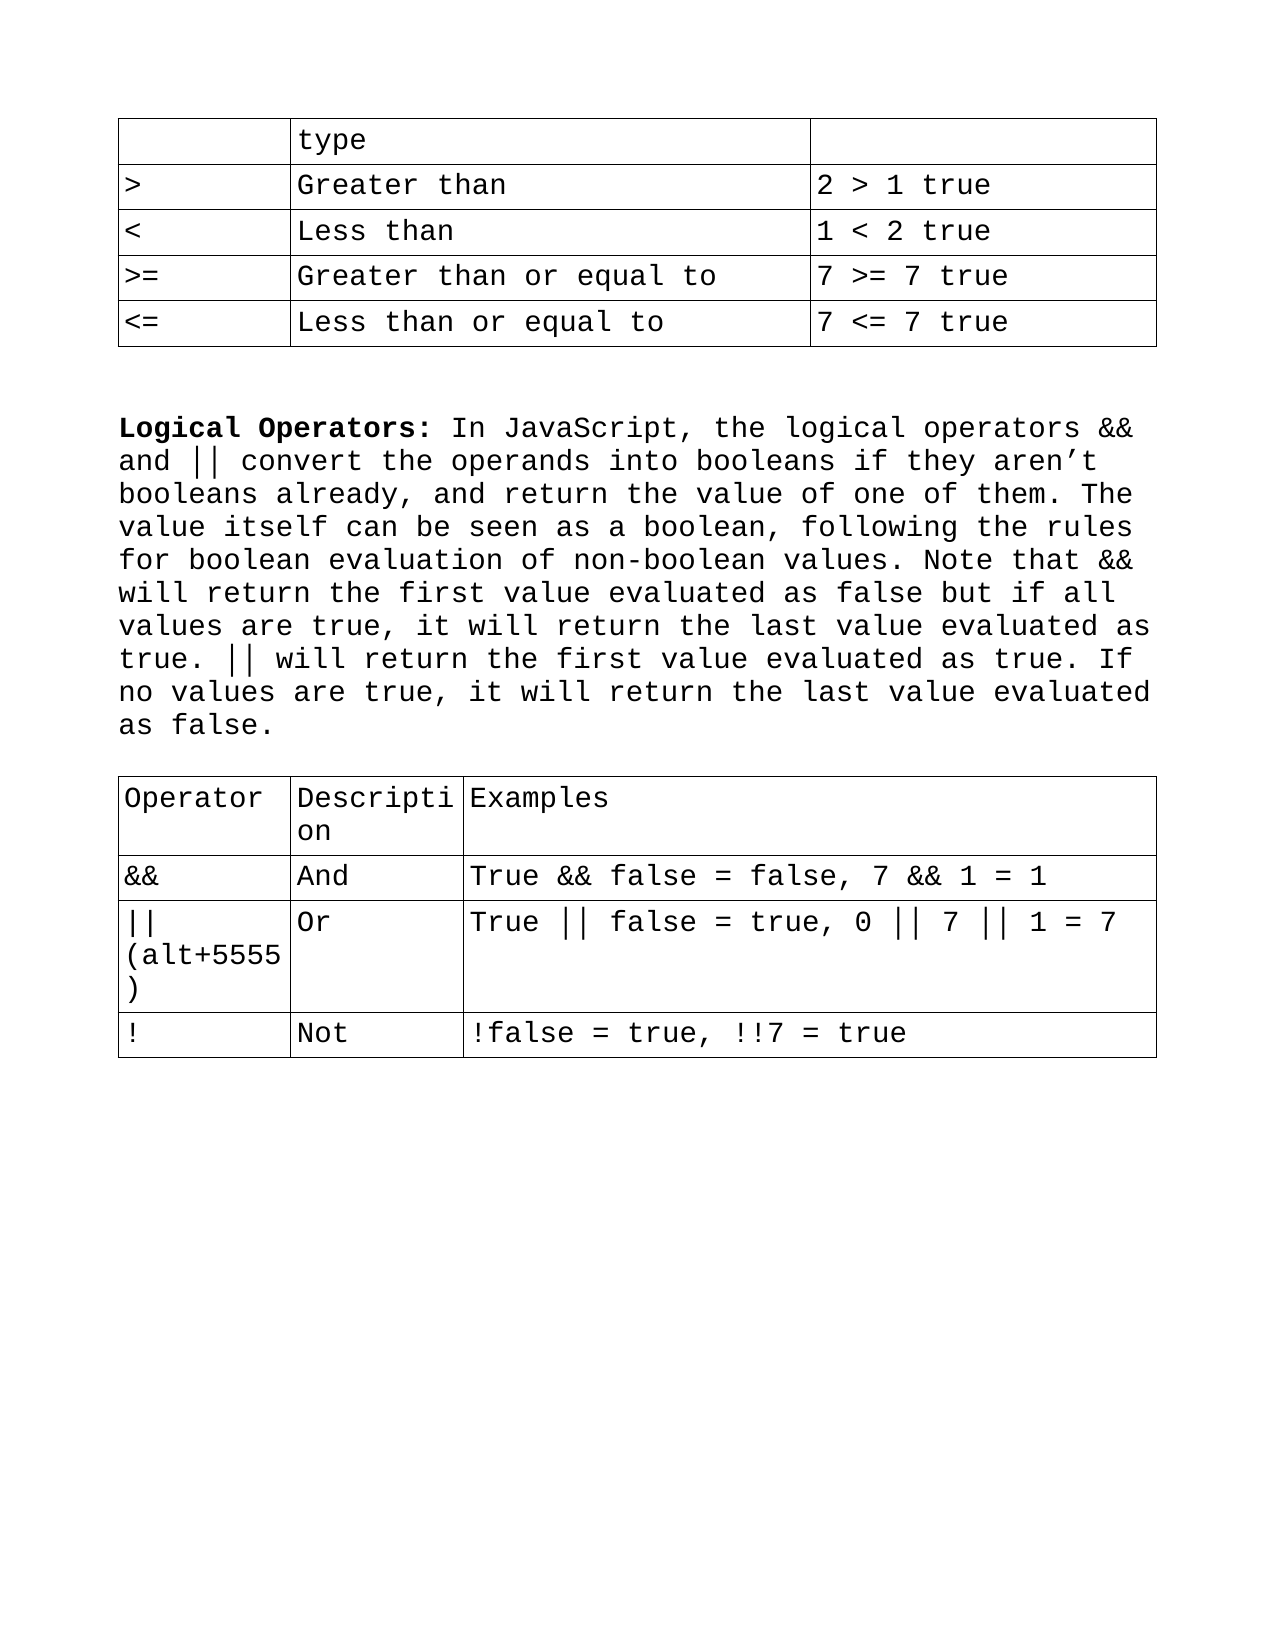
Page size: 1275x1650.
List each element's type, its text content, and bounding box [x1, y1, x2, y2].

table_cell 1 < 2 true [811, 210, 1156, 255]
table_header Examples [464, 777, 1156, 854]
table_cell || (alt+5555) [119, 901, 290, 1012]
table_cell 7 >= 7 true [811, 256, 1156, 300]
table_cell [119, 119, 290, 164]
table_cell !false = true, !!7 = true [464, 1013, 1156, 1057]
table_cell && [119, 856, 290, 900]
table_cell 2 > 1 true [811, 165, 1156, 209]
table_cell And [291, 856, 463, 900]
table_cell Greater than [291, 165, 810, 209]
table_cell >= [119, 256, 290, 300]
table_cell True && false = false, 7 && 1 = 1 [464, 856, 1156, 900]
table_cell <= [119, 301, 290, 346]
table_cell > [119, 165, 290, 209]
table_header Description [291, 777, 463, 854]
table_header Operator [119, 777, 290, 854]
table_cell [811, 119, 1156, 164]
table_cell 7 <= 7 true [811, 301, 1156, 346]
text Logical Operators: In JavaScript, the logical operators && and ││ convert the operands into booleans if they aren’t booleans already, and return the value of one of them. The value itself can be seen as a boolean, following the rules for boolean evaluation of non-boolean values. Note that && will return the first value evaluated as false but if all values are true, it will return the last value evaluated as true. ││ will return the first value evaluated as true. If no values are true, it will return the last value evaluated as false. [118, 413, 1157, 743]
table_cell Greater than or equal to [291, 256, 810, 300]
table_cell Not [291, 1013, 463, 1057]
table_cell ! [119, 1013, 290, 1057]
table_cell < [119, 210, 290, 255]
table_cell Or [291, 901, 463, 1012]
table_cell type [291, 119, 810, 164]
table_cell True ││ false = true, 0 ││ 7 ││ 1 = 7 [464, 901, 1156, 1012]
table_cell Less than or equal to [291, 301, 810, 346]
table_cell Less than [291, 210, 810, 255]
